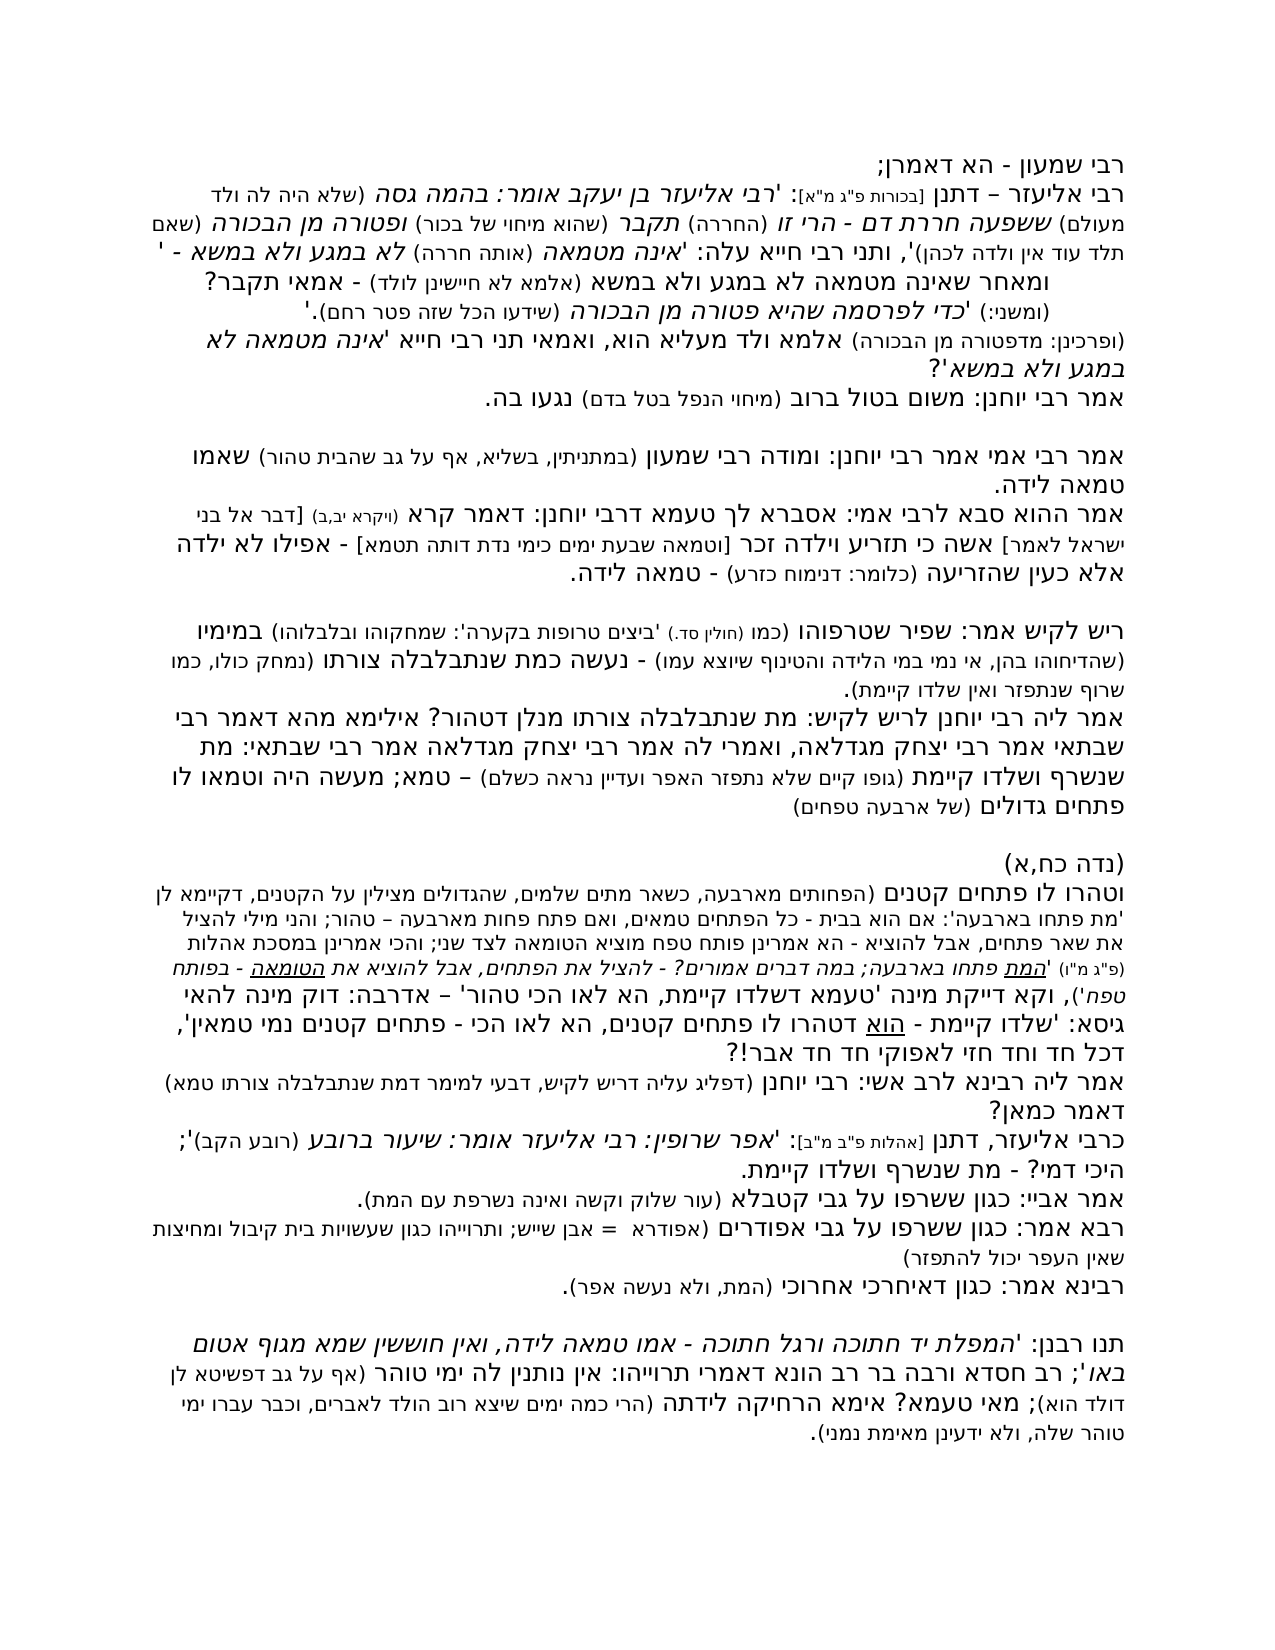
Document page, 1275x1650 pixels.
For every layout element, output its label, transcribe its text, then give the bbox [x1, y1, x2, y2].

text אמר רבי אמי אמר רבי יוחנן: ומודה רבי שמעון (במתניתין, בשליא, אף על גב שהבית טהור) שאמו טמאה לידה. [150, 441, 1125, 499]
text רבינא אמר: כגון דאיחרכי אחרוכי (המת, ולא נעשה אפר). [150, 1272, 1125, 1301]
text רבי אליעזר – דתנן [בכורות פ"ג מ"א]: 'רבי אליעזר בן יעקב אומר: בהמה גסה (שלא היה לה ולד מעולם) ששפעה חררת דם - הרי זו (החררה) תקבר (שהוא מיחוי של בכור) ופטורה מן הבכורה (שאם תלד עוד אין ולדה לכהן)', ותני רבי חייא עלה: 'אינה מטמאה (אותה חררה) לא במגע ולא במשא - ' [150, 179, 1125, 267]
text ומאחר שאינה מטמאה לא במגע ולא במשא (אלמא לא חיישינן לולד) - אמאי תקבר? [150, 267, 1050, 296]
text כרבי אליעזר, דתנן [אהלות פ"ב מ"ב]: 'אפר שרופין: רבי אליעזר אומר: שיעור ברובע (רובע הקב)'; היכי דמי? - מת שנשרף ושלדו קיימת. [150, 1126, 1125, 1184]
text (ופרכינן: מדפטורה מן הבכורה) אלמא ולד מעליא הוא, ואמאי תני רבי חייא 'אינה מטמאה לא במגע ולא במשא'? [150, 325, 1125, 383]
text (ומשני:) 'כדי לפרסמה שהיא פטורה מן הבכורה (שידעו הכל שזה פטר רחם).' [150, 296, 1050, 325]
text אמר אביי: כגון ששרפו על גבי קטבלא (עור שלוק וקשה ואינה נשרפת עם המת). [150, 1184, 1125, 1213]
text אמר ההוא סבא לרבי אמי: אסברא לך טעמא דרבי יוחנן: דאמר קרא (ויקרא יב,ב) [דבר אל בני ישראל לאמר] אשה כי תזריע וילדה זכר [וטמאה שבעת ימים כימי נדת דותה תטמא] - אפילו לא ילדה אלא כעין שהזריעה (כלומר: דנימוח כזרע) - טמאה לידה. [150, 499, 1125, 587]
text אמר ליה רבינא לרב אשי: רבי יוחנן (דפליג עליה דריש לקיש, דבעי למימר דמת שנתבלבלה צורתו טמא) דאמר כמאן? [150, 1067, 1125, 1126]
text וטהרו לו פתחים קטנים (הפחותים מארבעה, כשאר מתים שלמים, שהגדולים מצילין על הקטנים, דקיימא לן 'מת פתחו בארבעה': אם הוא בבית - כל הפתחים טמאים, ואם פתח פחות מארבעה – טהור; והני מילי להציל את שאר פתחים, אבל להוציא - הא אמרינן פותח טפח מוציא הטומאה לצד שני; והכי אמרינן במסכת אהלות (פ"ג מ"ו) 'המת פתחו בארבעה; במה דברים אמורים? - להציל את הפתחים, אבל להוציא את הטומאה - בפותח טפח'), וקא דייקת מינה 'טעמא דשלדו קיימת, הא לאו הכי טהור' – אדרבה: דוק מינה להאי גיסא: 'שלדו קיימת - הוא דטהרו לו פתחים קטנים, הא לאו הכי - פתחים קטנים נמי טמאין', דכל חד וחד חזי לאפוקי חד חד אבר!? [150, 878, 1125, 1067]
text אמר ליה רבי יוחנן לריש לקיש: מת שנתבלבלה צורתו מנלן דטהור? אילימא מהא דאמר רבי שבתאי אמר רבי יצחק מגדלאה, ואמרי לה אמר רבי יצחק מגדלאה אמר רבי שבתאי: מת שנשרף ושלדו קיימת (גופו קיים שלא נתפזר האפר ועדיין נראה כשלם) – טמא; מעשה היה וטמאו לו פתחים גדולים (של ארבעה טפחים) [150, 703, 1125, 820]
text רבא אמר: כגון ששרפו על גבי אפודרים (אפודרא = אבן שייש; ותרוייהו כגון שעשויות בית קיבול ומחיצות שאין העפר יכול להתפזר) [150, 1213, 1125, 1272]
text אמר רבי יוחנן: משום בטול ברוב (מיחוי הנפל בטל בדם) נגעו בה. [150, 383, 1125, 412]
text ריש לקיש אמר: שפיר שטרפוהו (כמו (חולין סד.) 'ביצים טרופות בקערה': שמחקוהו ובלבלוהו) במימיו (שהדיחוהו בהן, אי נמי במי הלידה והטינוף שיוצא עמו) - נעשה כמת שנתבלבלה צורתו (נמחק כולו, כמו שרוף שנתפזר ואין שלדו קיימת). [150, 616, 1125, 703]
text (נדה כח,א) [150, 849, 1125, 878]
text תנו רבנן: 'המפלת יד חתוכה ורגל חתוכה - אמו טמאה לידה, ואין חוששין שמא מגוף אטום באו'; רב חסדא ורבה בר רב הונא דאמרי תרוייהו: אין נותנין לה ימי טוהר (אף על גב דפשיטא לן דולד הוא); מאי טעמא? אימא הרחיקה לידתה (הרי כמה ימים שיצא רוב הולד לאברים, וכבר עברו ימי טוהר שלה, ולא ידעינן מאימת נמני). [150, 1329, 1125, 1446]
text רבי שמעון - הא דאמרן; [150, 150, 1125, 179]
